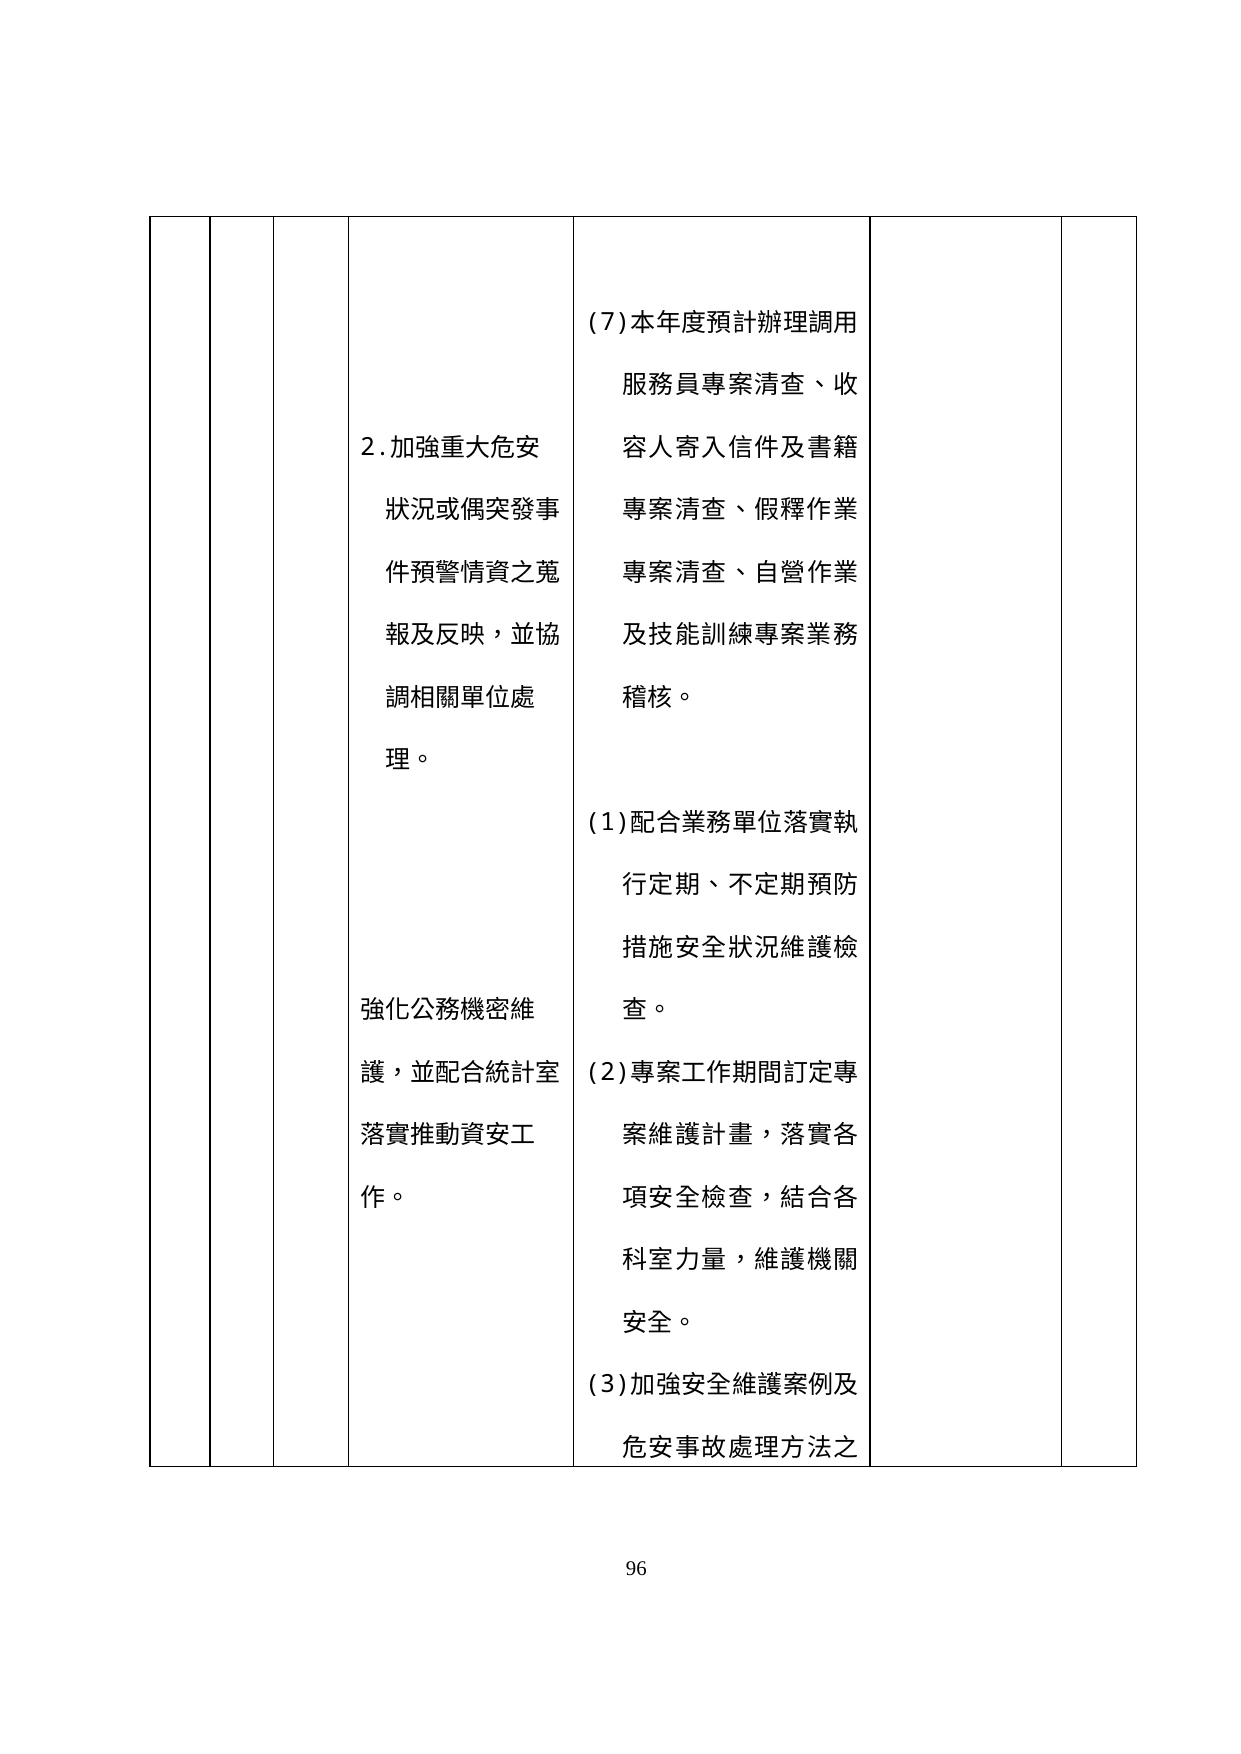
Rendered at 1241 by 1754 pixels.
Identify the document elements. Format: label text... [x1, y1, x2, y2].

table_cell [871, 217, 1061, 1466]
table_cell [274, 217, 348, 1466]
table_cell [1062, 217, 1136, 1466]
table_cell 2.加強重大危安狀況或偶突發事件預警情資之蒐報及反映，並協調相關單位處理。 強化公務機密維護，並配合統計室落實推動資安工作。 [349, 217, 573, 1466]
table_cell [151, 217, 209, 1466]
table_cell [211, 217, 273, 1466]
table_cell (7)本年度預計辦理調用服務員專案清查、收容人寄入信件及書籍專案清查、假釋作業專案清查、自營作業及技能訓練專案業務稽核。 (1)配合業務單位落實執行定期、不定期預防措施安全狀況維護檢查。 (2)專案工作期間訂定專案維護計畫，落實各項安全檢查，結合各科室力量，維護機關安全。 (3)加強安全維護案例及危安事故處理方法之 [574, 217, 869, 1466]
